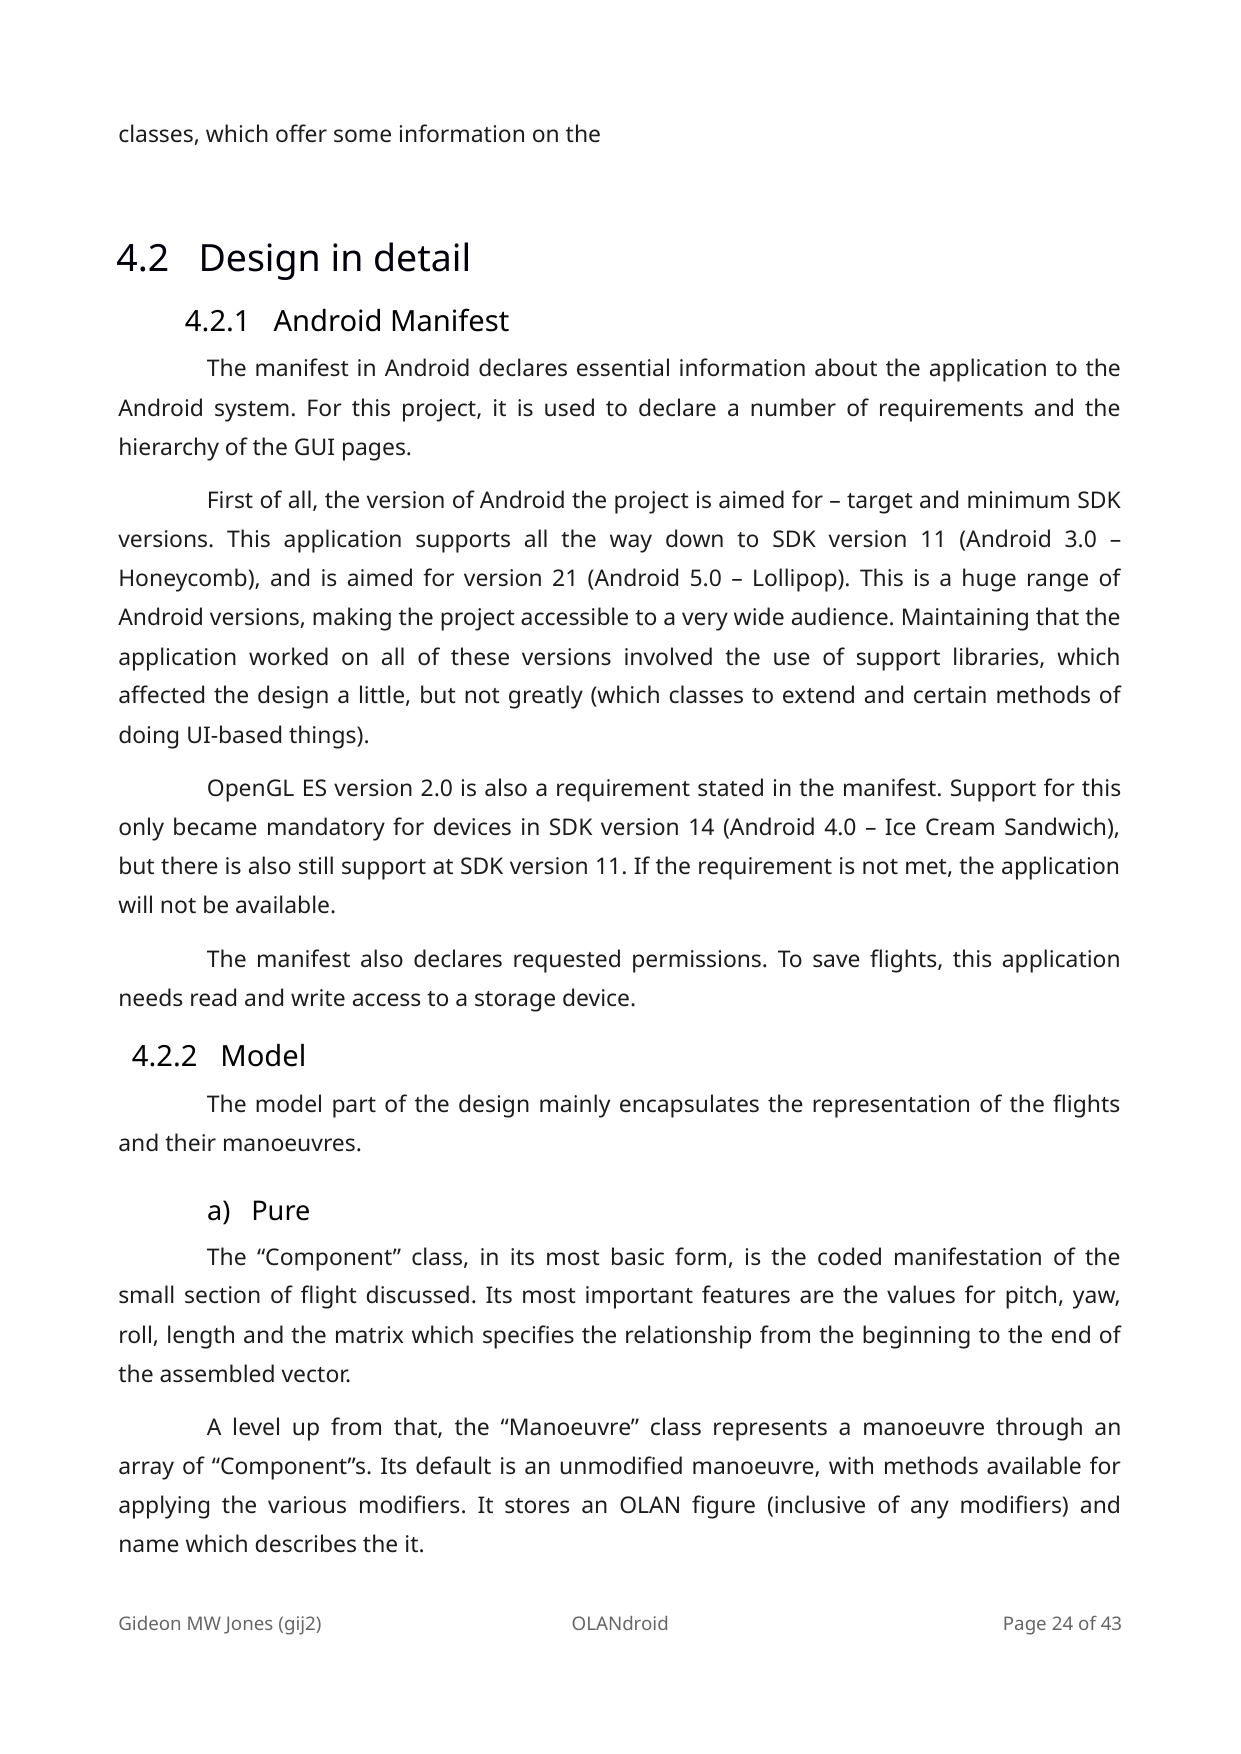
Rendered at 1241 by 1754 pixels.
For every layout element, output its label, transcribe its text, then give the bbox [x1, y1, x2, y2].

text First of all, the version of Android the project is aimed for – target and minimum SDK versions. This application supports all the way down to SDK version 11 (Android 3.0 – Honeycomb), and is aimed for version 21 (Android 5.0 – Lollipop). This is a huge range of Android versions, making the project accessible to a very wide audience. Maintaining that the application worked on all of these versions involved the use of support libraries, which affected the design a little, but not greatly (which classes to extend and certain methods of doing UI-based things). [118, 484, 1122, 750]
subtitle Android Manifest [177, 300, 1122, 340]
subtitle Design in detail [106, 231, 1122, 282]
text The model part of the design mainly encapsulates the representation of the flights and their manoeuvres. [118, 1088, 1122, 1158]
text The manifest in Android declares essential information about the application to the Android system. For this project, it is used to declare a number of requirements and the hierarchy of the GUI pages. [118, 352, 1122, 462]
text classes, which offer some information on the [118, 118, 1122, 149]
text A level up from that, the “Manoeuvre” class represents a manoeuvre through an array of “Component”s. Its default is an unmodified manoeuvre, with methods available for applying the various modifiers. It stores an OLAN figure (inclusive of any modifiers) and name which describes the it. [118, 1411, 1122, 1560]
subtitle Model [124, 1036, 1122, 1075]
subtitle Pure [207, 1191, 1122, 1228]
text OpenGL ES version 2.0 is also a requirement stated in the manifest. Support for this only became mandatory for devices in SDK version 14 (Android 4.0 – Ice Cream Sandwich), but there is also still support at SDK version 11. If the requirement is not met, the application will not be available. [118, 772, 1122, 921]
text The “Component” class, in its most basic form, is the coded manifestation of the small section of flight discussed. Its most important features are the values for pitch, yaw, roll, length and the matrix which specifies the relationship from the beginning to the end of the assembled vector. [118, 1240, 1122, 1389]
text The manifest also declares requested permissions. To save flights, this application needs read and write access to a storage device. [118, 943, 1122, 1013]
